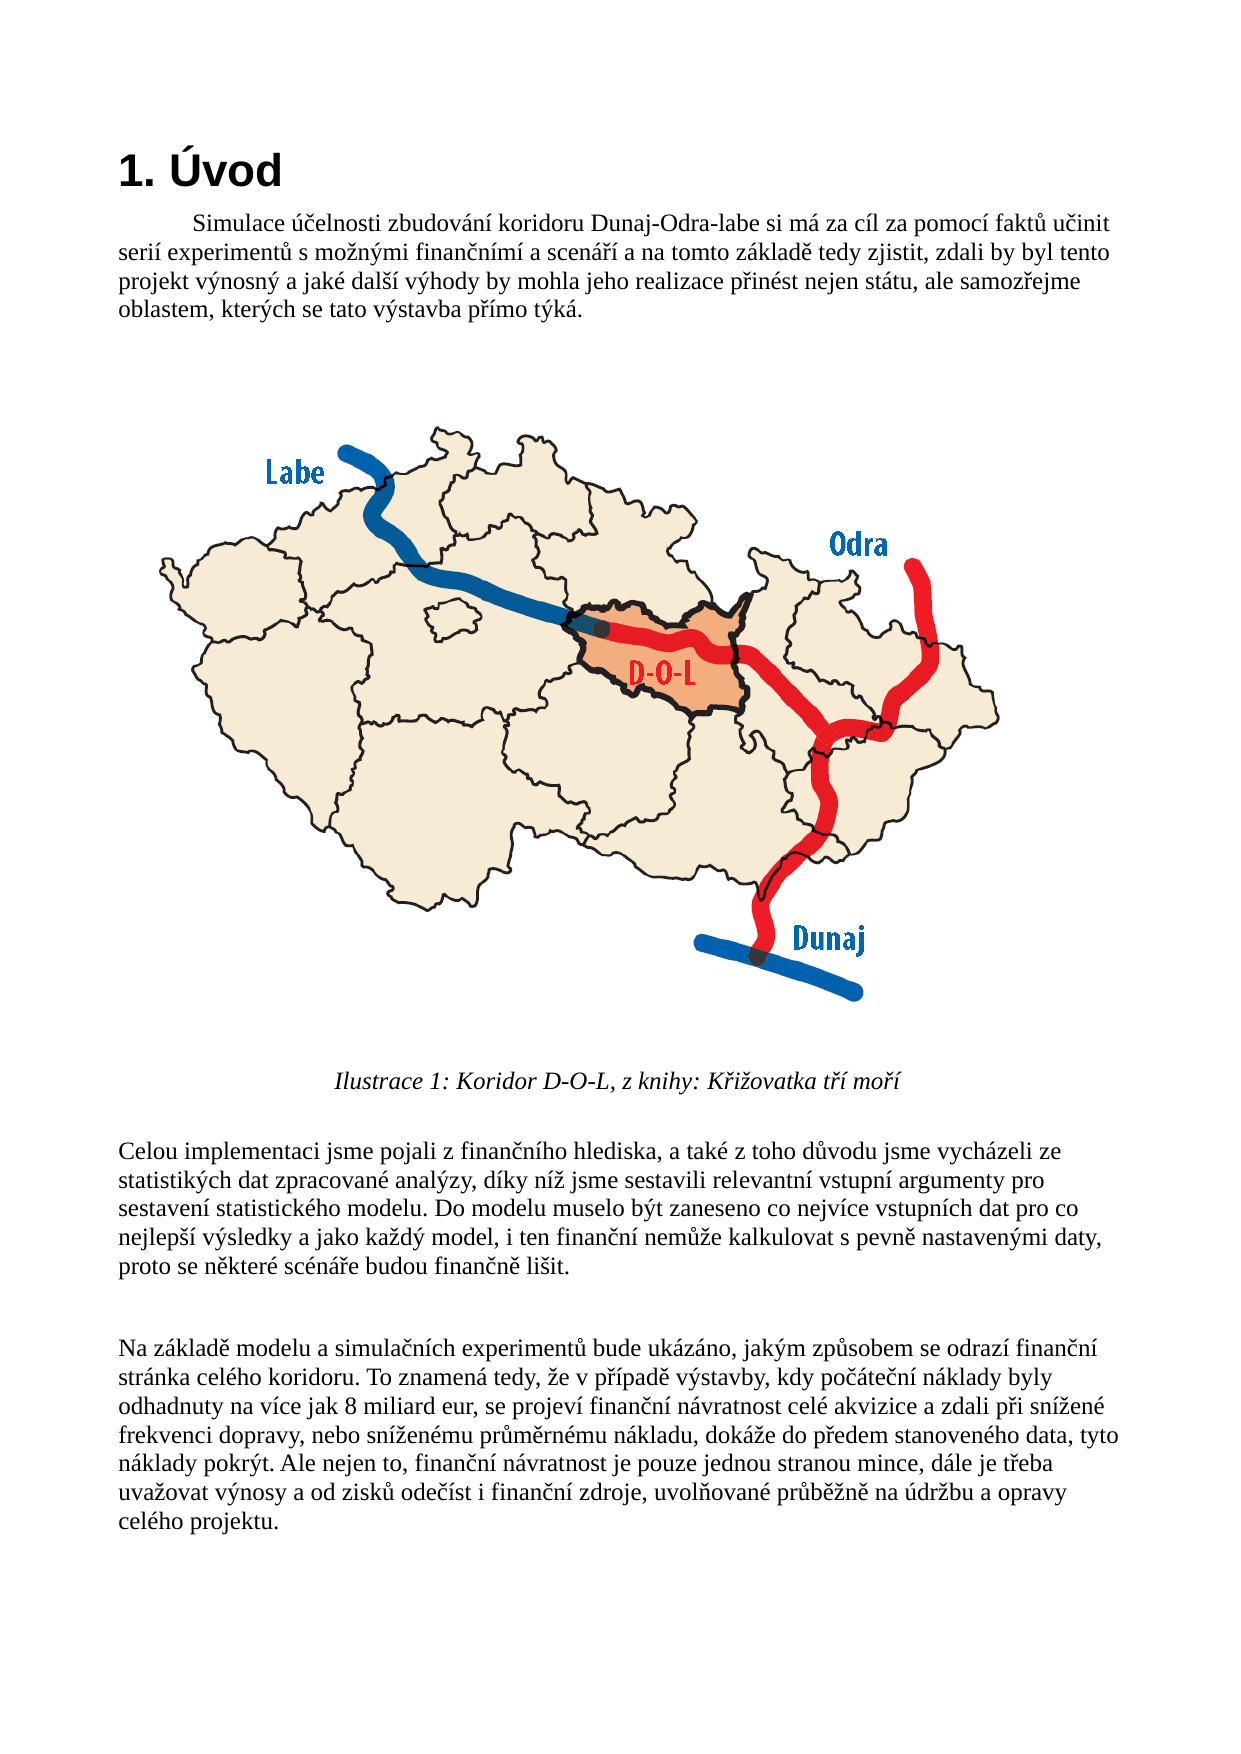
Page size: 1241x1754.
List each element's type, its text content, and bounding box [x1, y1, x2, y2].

text Celou implementaci jsme pojali z finančního hlediska, a také z toho důvodu jsme vycházeli ze statistikých dat zpracované analýzy, díky níž jsme sestavili relevantní vstupní argumenty pro sestavení statistického modelu. Do modelu muselo být zaneseno co nejvíce vstupních dat pro co nejlepší výsledky a jako každý model, i ten finanční nemůže kalkulovat s pevně nastavenými daty, proto se některé scénáře budou finančně lišit. [118, 1136, 1122, 1280]
picture [118, 348, 1123, 1066]
subtitle 1. Úvod [118, 143, 1122, 196]
text Na základě modelu a simulačních experimentů bude ukázáno, jakým způsobem se odrazí finanční stránka celého koridoru. To znamená tedy, že v případě výstavby, kdy počáteční náklady byly odhadnuty na více jak 8 miliard eur, se projeví finanční návratnost celé akvizice a zdali při snížené frekvenci dopravy, nebo sníženému průměrnému nákladu, dokáže do předem stanoveného data, tyto náklady pokrýt. Ale nejen to, finanční návratnost je pouze jednou stranou mince, dále je třeba uvažovat výnosy a od zisků odečíst i finanční zdroje, uvolňované průběžně na údržbu a opravy celého projektu. [118, 1333, 1122, 1535]
text Simulace účelnosti zbudování koridoru Dunaj-Odra-labe si má za cíl za pomocí faktů učinit serií experimentů s možnými finančnímí a scenáří a na tomto základě tedy zjistit, zdali by byl tento projekt výnosný a jaké další výhody by mohla jeho realizace přinést nejen státu, ale samozřejme oblastem, kterých se tato výstavba přímo týká. [118, 208, 1122, 323]
text Ilustrace 1: Koridor D-O-L, z knihy: Křižovatka tří moří [118, 1066, 1122, 1095]
